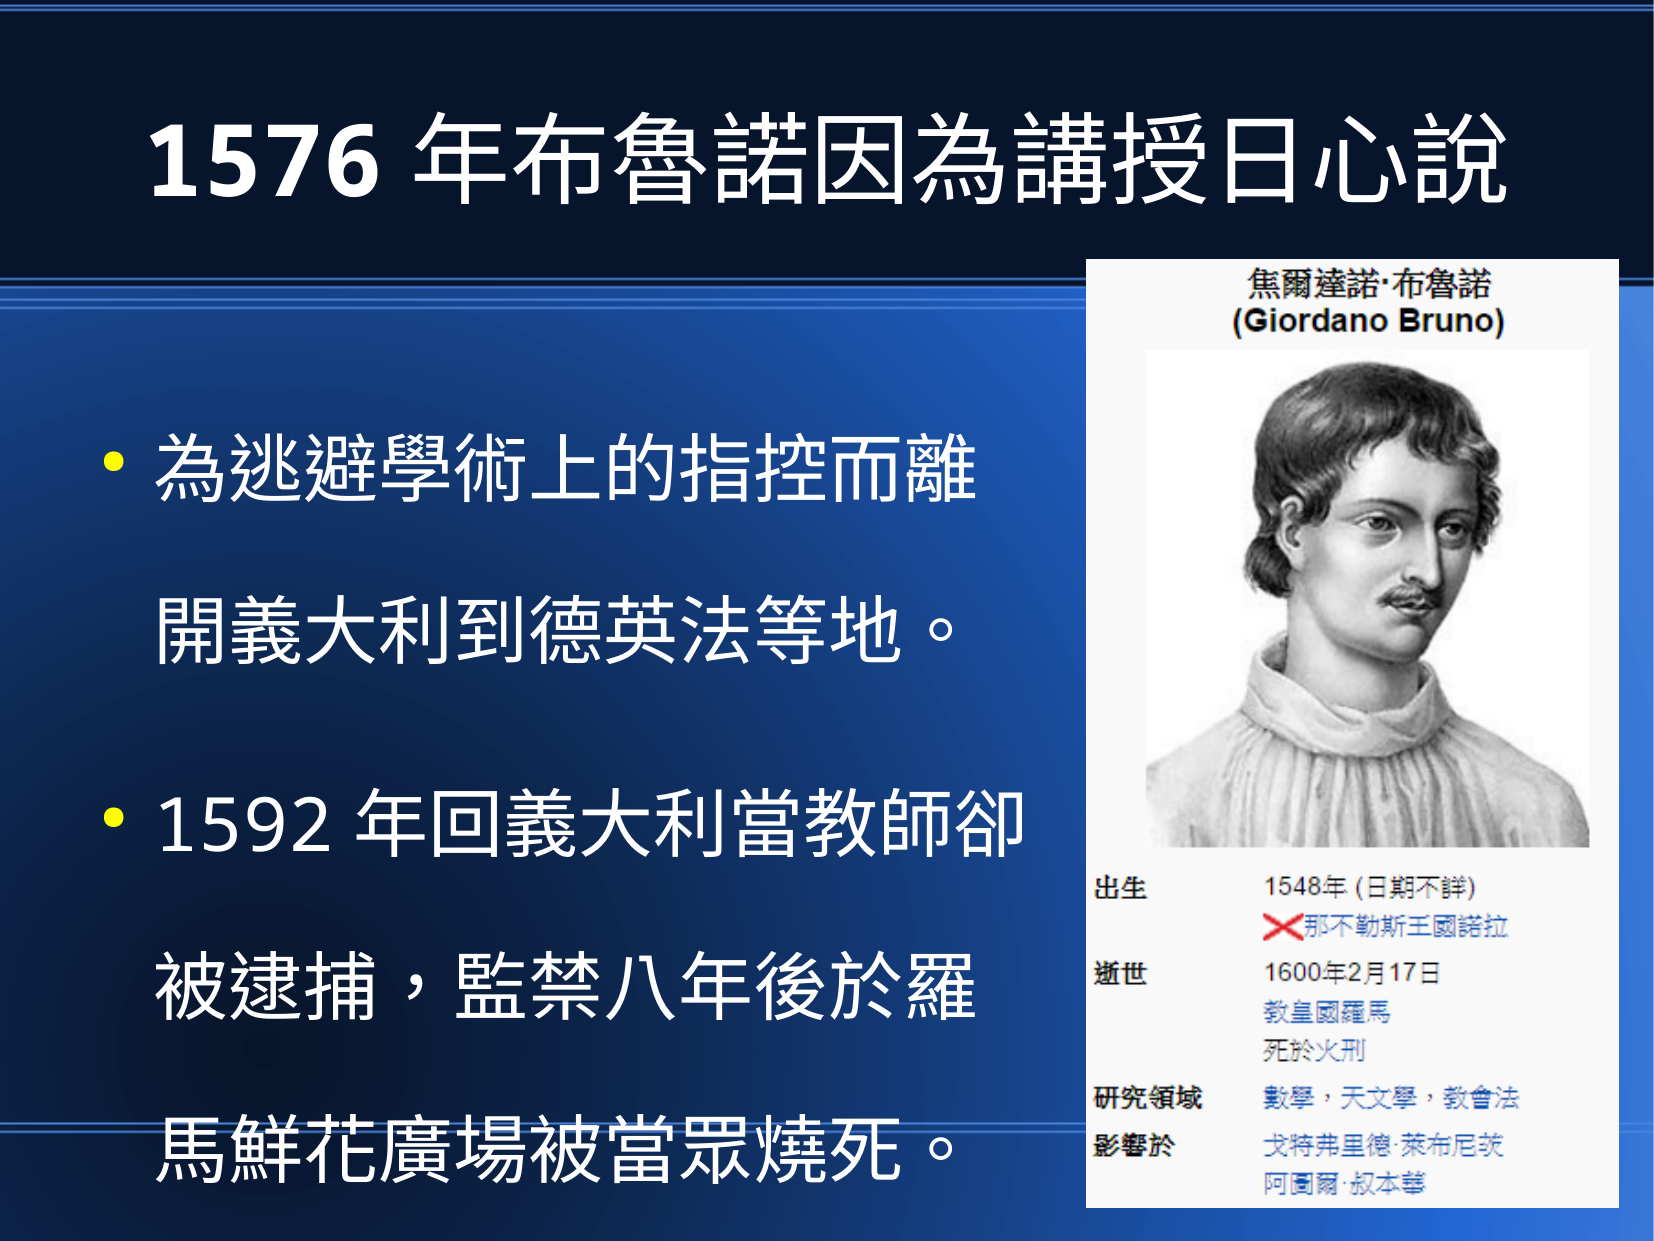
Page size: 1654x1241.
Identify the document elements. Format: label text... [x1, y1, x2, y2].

picture [0, 0, 1654, 1241]
list 為逃避學術上的指控而離開義大利到德英法等地。 1592年回義大利當教師卻被逮捕，監禁八年後於羅馬鮮花廣場被當眾燒死。 [82, 355, 1040, 1241]
title 1576年布魯諾因為講授日心說 [82, 49, 1571, 257]
